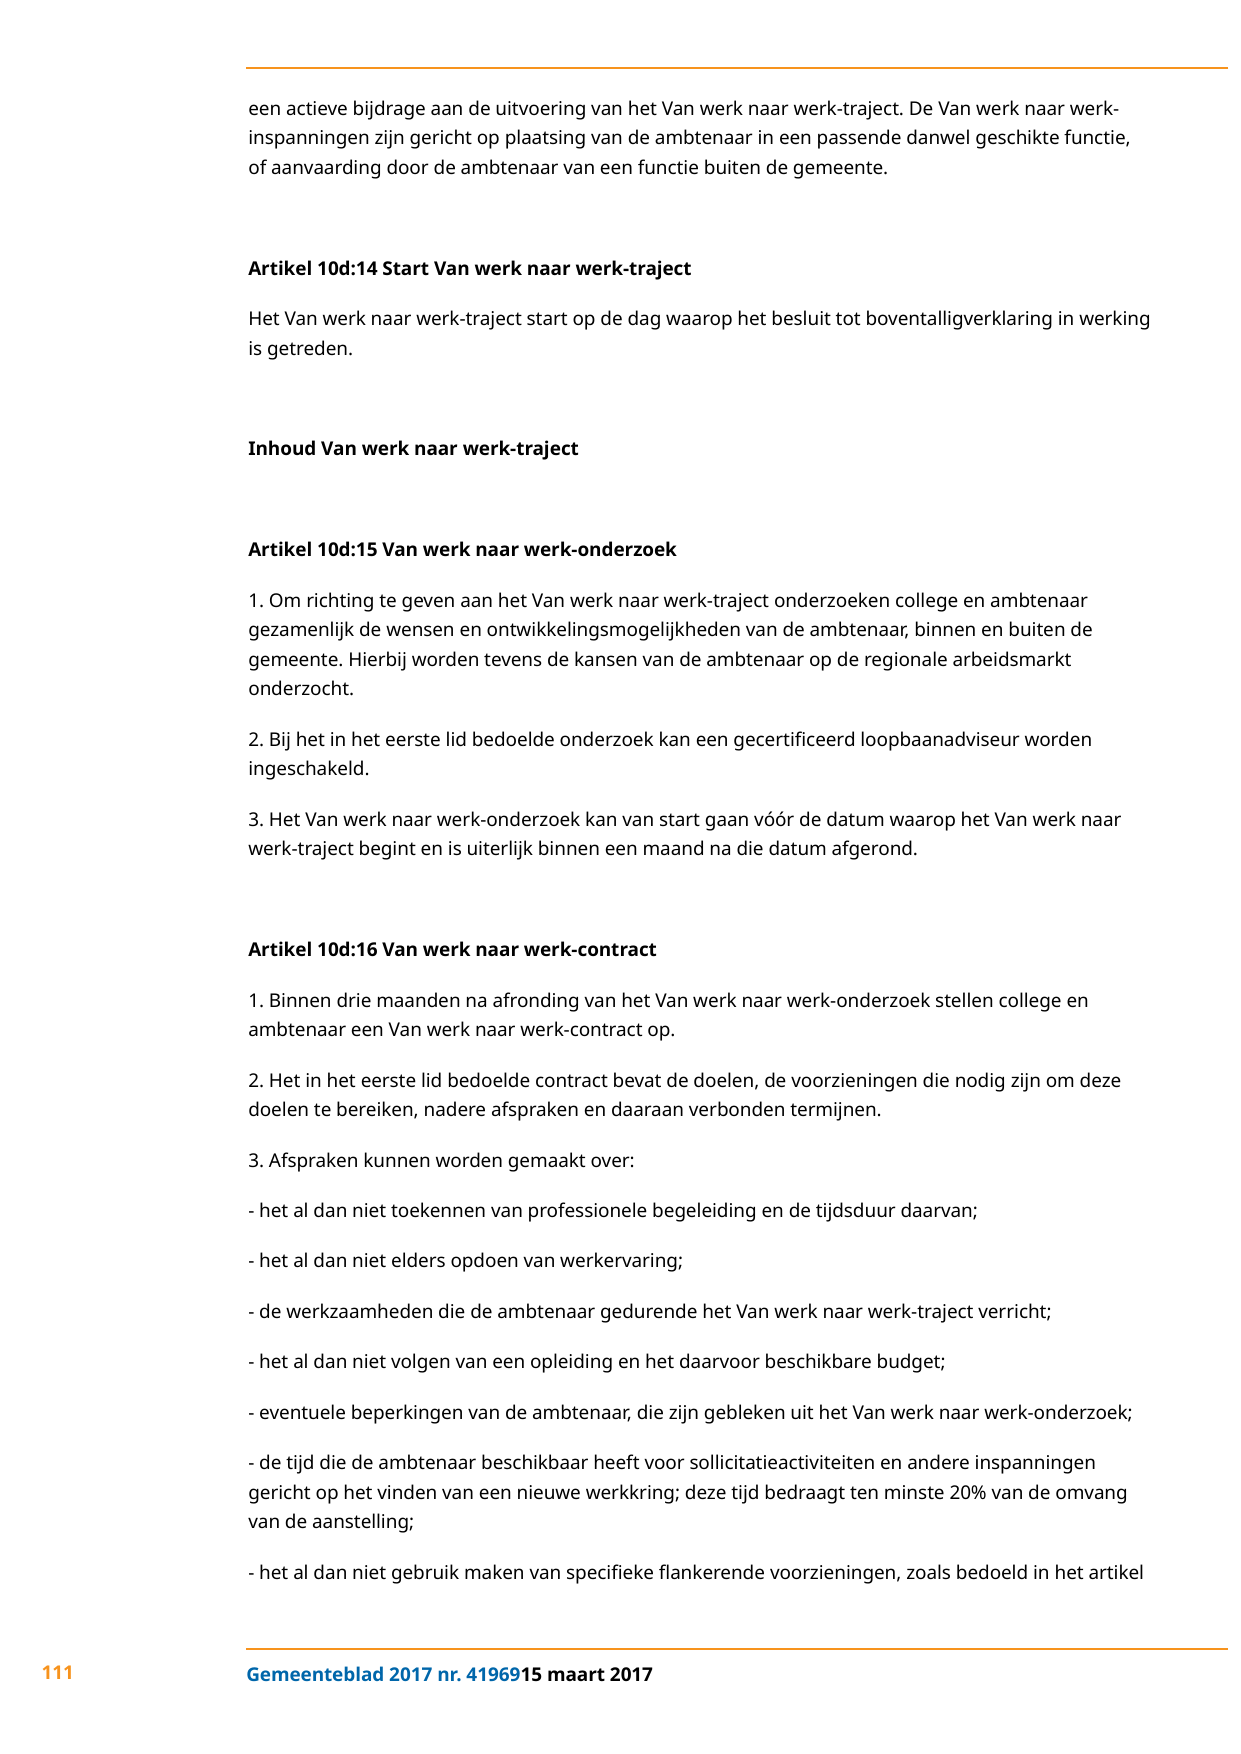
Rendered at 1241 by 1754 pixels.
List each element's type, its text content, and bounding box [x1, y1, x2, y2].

text Het Van werk naar werk-traject start op de dag waarop het besluit tot boventalligverklaring in werking is getreden. [248, 305, 1152, 361]
text 2. Het in het eerste lid bedoelde contract bevat de doelen, de voorzieningen die nodig zijn om deze doelen te bereiken, nadere afspraken en daaraan verbonden termijnen. [248, 1067, 1152, 1122]
text - eventuele beperkingen van de ambtenaar, die zijn gebleken uit het Van werk naar werk-onderzoek; [248, 1399, 1152, 1425]
text - het al dan niet volgen van een opleiding en het daarvoor beschikbare budget; [248, 1348, 1152, 1374]
text - het al dan niet gebruik maken van specifieke flankerende voorzieningen, zoals bedoeld in het artikel [248, 1559, 1152, 1585]
text - het al dan niet elders opdoen van werkervaring; [248, 1248, 1152, 1273]
picture [41, 47, 231, 172]
text Artikel 10d:16 Van werk naar werk-contract [248, 936, 1152, 962]
text - de werkzaamheden die de ambtenaar gedurende het Van werk naar werk-traject verricht; [248, 1298, 1152, 1324]
text 3. Afspraken kunnen worden gemaakt over: [248, 1147, 1152, 1173]
text Artikel 10d:14 Start Van werk naar werk-traject [248, 255, 1152, 281]
text 2. Bij het in het eerste lid bedoelde onderzoek kan een gecertificeerd loopbaanadviseur worden ingeschakeld. [248, 726, 1152, 781]
text 3. Het Van werk naar werk-onderzoek kan van start gaan vóór de datum waarop het Van werk naar werk-traject begint en is uiterlijk binnen een maand na die datum afgerond. [248, 806, 1152, 861]
text 1. Binnen drie maanden na afronding van het Van werk naar werk-onderzoek stellen college en ambtenaar een Van werk naar werk-contract op. [248, 987, 1152, 1042]
text een actieve bijdrage aan de uitvoering van het Van werk naar werk-traject. De Van werk naar werk-inspanningen zijn gericht op plaatsing van de ambtenaar in een passende danwel geschikte functie, of aanvaarding door de ambtenaar van een functie buiten de gemeente. [248, 95, 1152, 180]
text Artikel 10d:15 Van werk naar werk-onderzoek [248, 536, 1152, 562]
text 1. Om richting te geven aan het Van werk naar werk-traject onderzoeken college en ambtenaar gezamenlijk de wensen en ontwikkelingsmogelijkheden van de ambtenaar, binnen en buiten de gemeente. Hierbij worden tevens de kansen van de ambtenaar op de regionale arbeidsmarkt onderzocht. [248, 587, 1152, 701]
text - de tijd die de ambtenaar beschikbaar heeft voor sollicitatieactiviteiten en andere inspanningen gericht op het vinden van een nieuwe werkkring; deze tijd bedraagt ten minste 20% van de omvang van de aanstelling; [248, 1449, 1152, 1534]
text Inhoud Van werk naar werk-traject [248, 436, 1152, 461]
text - het al dan niet toekennen van professionele begeleiding en de tijdsduur daarvan; [248, 1197, 1152, 1223]
